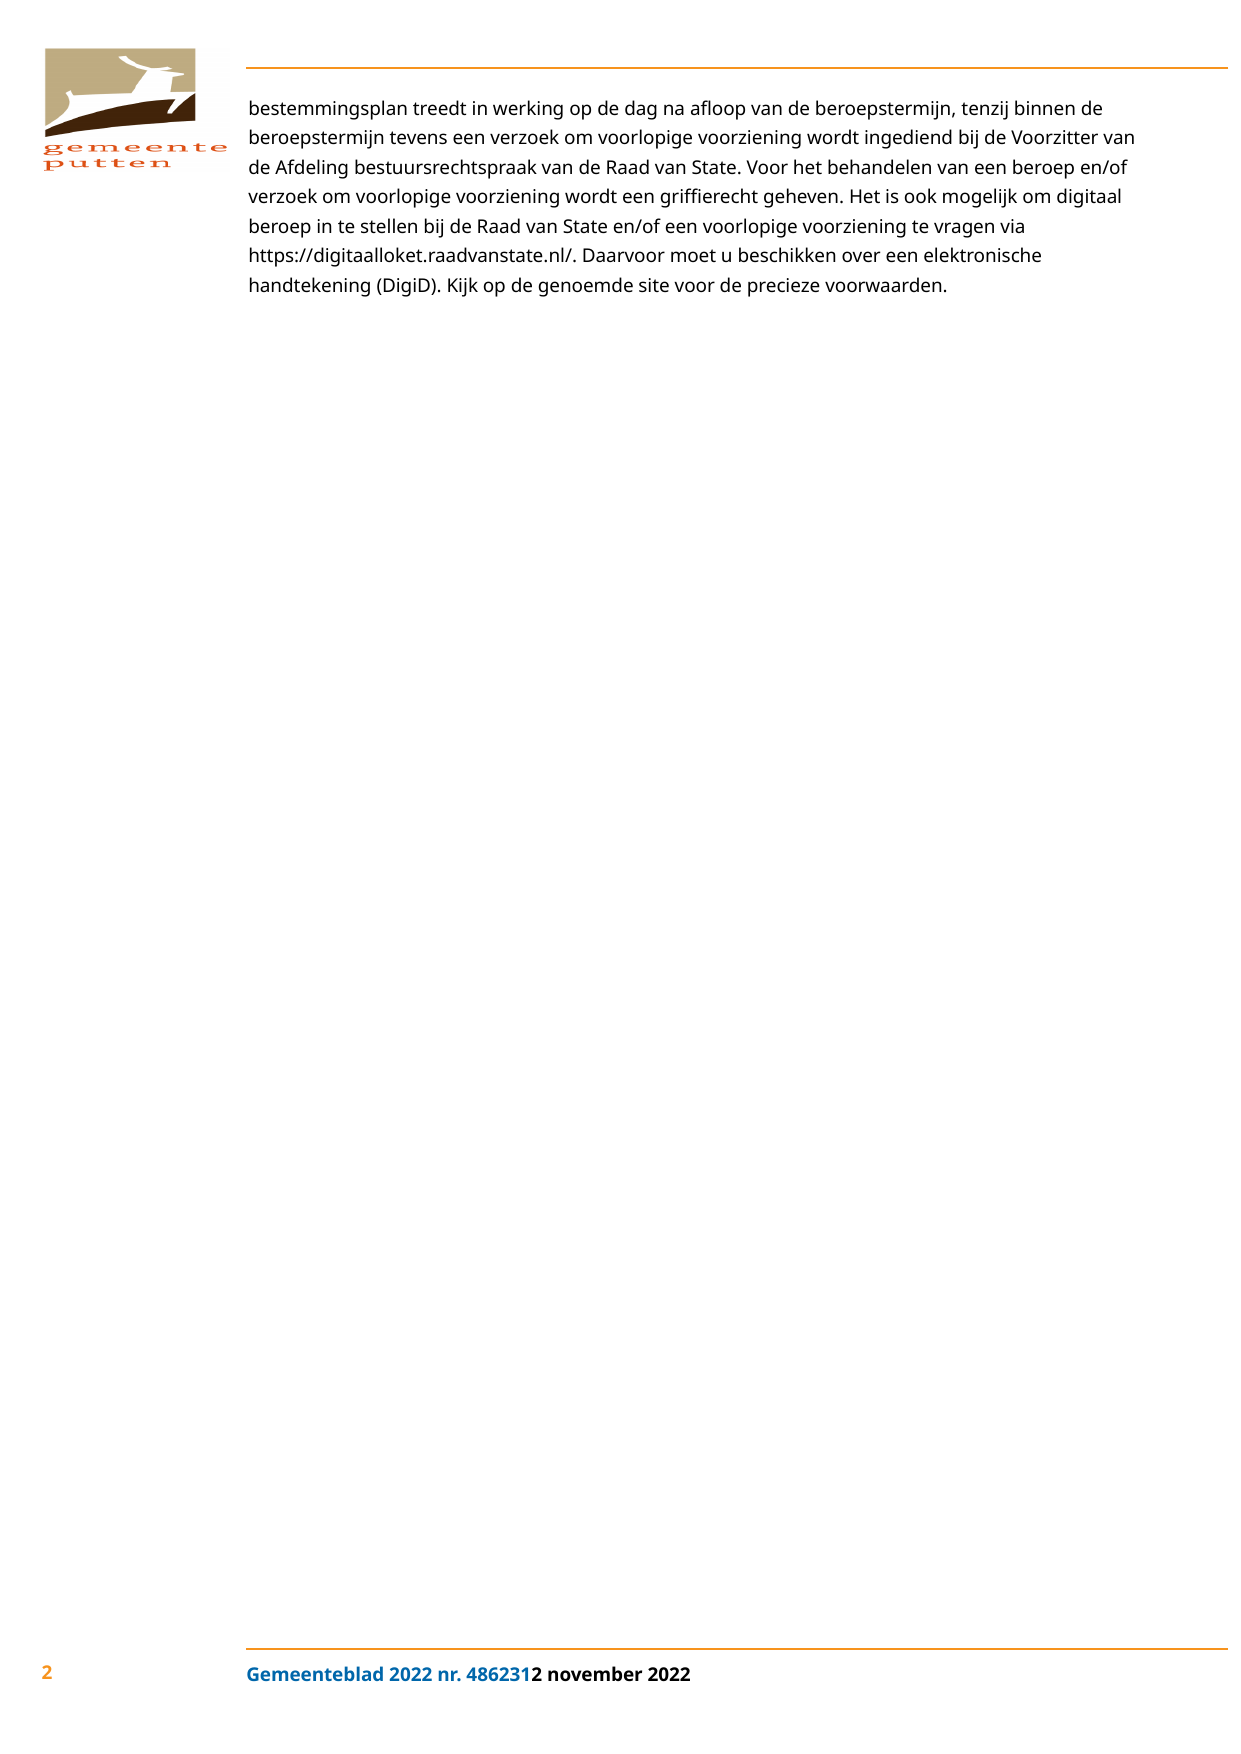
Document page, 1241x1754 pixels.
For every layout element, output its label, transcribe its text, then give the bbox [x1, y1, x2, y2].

picture [41, 47, 231, 172]
text bestemmingsplan treedt in werking op de dag na afloop van de beroepstermijn, tenzij binnen de beroepstermijn tevens een verzoek om voorlopige voorziening wordt ingediend bij de Voorzitter van de Afdeling bestuursrechtspraak van de Raad van State. Voor het behandelen van een beroep en/of verzoek om voorlopige voorziening wordt een griffierecht geheven. Het is ook mogelijk om digitaal beroep in te stellen bij de Raad van State en/of een voorlopige voorziening te vragen via https://digitaalloket.raadvanstate.nl/. Daarvoor moet u beschikken over een elektronische handtekening (DigiD). Kijk op de genoemde site voor de precieze voorwaarden. [248, 95, 1152, 298]
